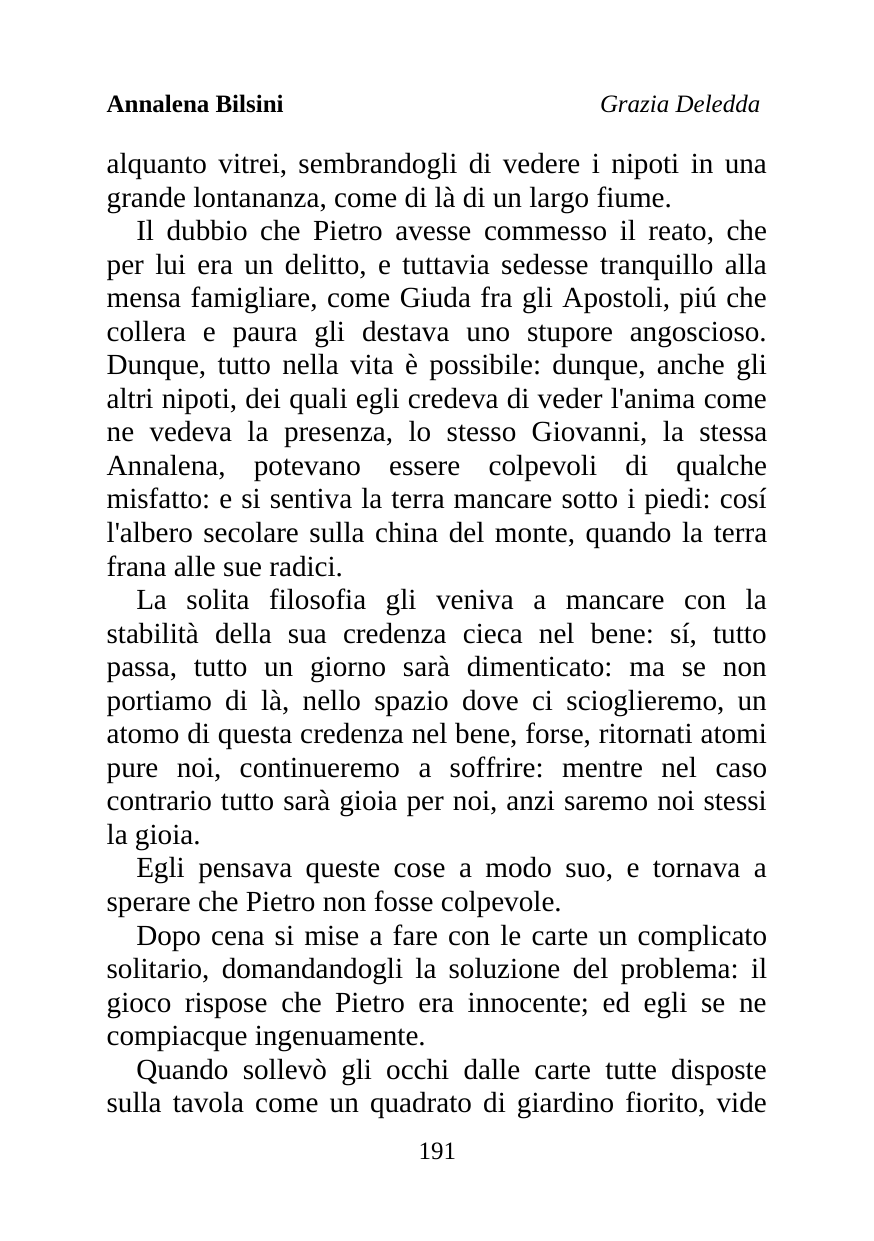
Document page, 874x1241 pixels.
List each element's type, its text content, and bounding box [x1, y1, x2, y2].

text Il dubbio che Pietro avesse commesso il reato, che per lui era un delitto, e tuttavia sedesse tranquillo alla mensa famigliare, come Giuda fra gli Apostoli, piú che collera e paura gli destava uno stupore angoscioso. Dunque, tutto nella vita è possibile: dunque, anche gli altri nipoti, dei quali egli credeva di veder l'anima come ne vedeva la presenza, lo stesso Giovanni, la stessa Annalena, potevano essere colpevoli di qualche misfatto: e si sentiva la terra mancare sotto i piedi: cosí l'albero secolare sulla china del monte, quando la terra frana alle sue radici. [106, 213, 768, 582]
text Quando sollevò gli occhi dalle carte tutte disposte sulla tavola come un quadrato di giardino fiorito, vide [106, 1052, 768, 1119]
text alquanto vitrei, sembrandogli di vedere i nipoti in una grande lontananza, come di là di un largo fiume. [106, 146, 768, 213]
text Egli pensava queste cose a modo suo, e tornava a sperare che Pietro non fosse colpevole. [106, 851, 768, 918]
text La solita filosofia gli veniva a mancare con la stabilità della sua credenza cieca nel bene: sí, tutto passa, tutto un giorno sarà dimenticato: ma se non portiamo di là, nello spazio dove ci scioglieremo, un atomo di questa credenza nel bene, forse, ritornati atomi pure noi, continueremo a soffrire: mentre nel caso contrario tutto sarà gioia per noi, anzi saremo noi stessi la gioia. [106, 582, 768, 851]
text Dopo cena si mise a fare con le carte un complicato solitario, domandandogli la soluzione del problema: il gioco rispose che Pietro era innocente; ed egli se ne compiacque ingenuamente. [106, 918, 768, 1052]
